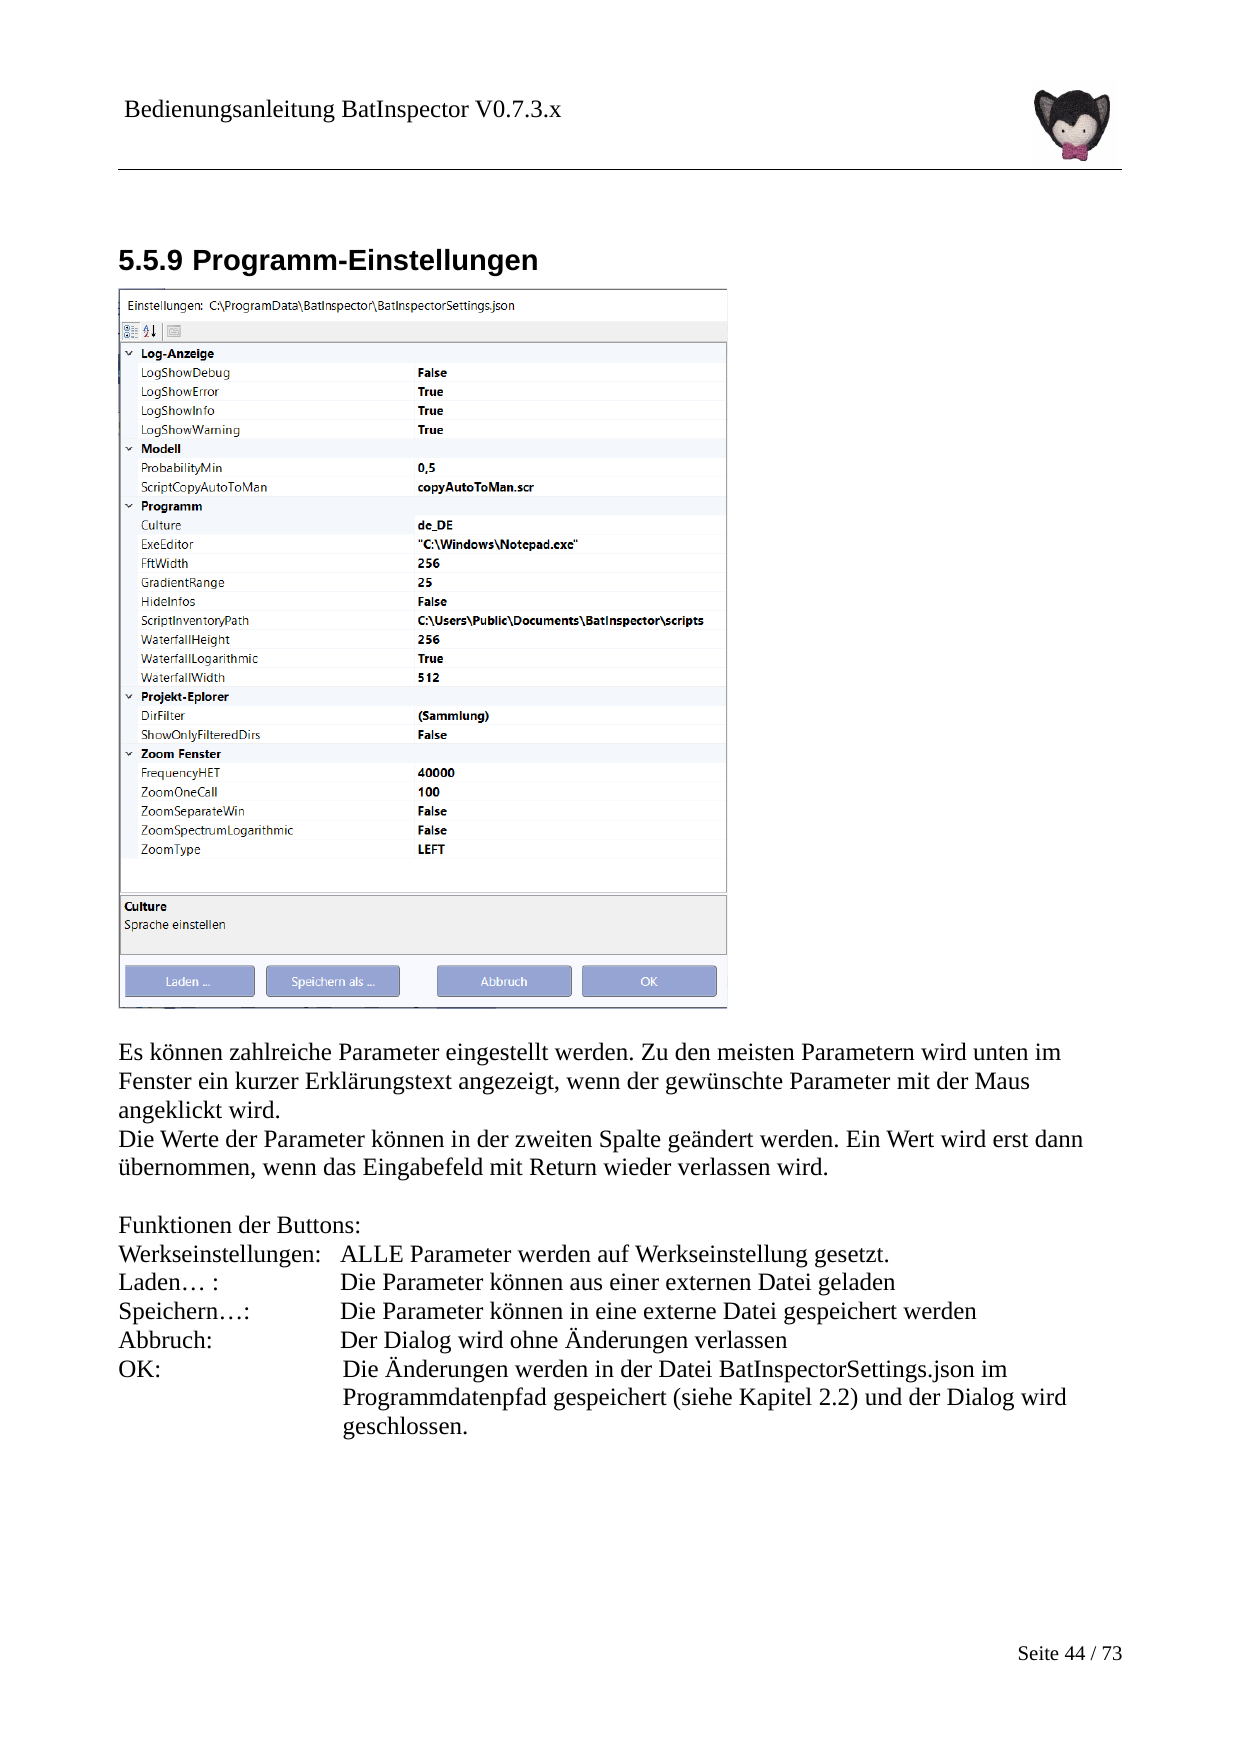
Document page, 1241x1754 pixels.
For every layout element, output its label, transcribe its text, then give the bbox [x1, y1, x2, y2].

text Laden… : Die Parameter können aus einer externen Datei geladen [118, 1267, 1122, 1296]
subtitle Programm-Einstellungen [118, 243, 1122, 276]
text Abbruch: Der Dialog wird ohne Änderungen verlassen [118, 1325, 1122, 1354]
text Die Werte der Parameter können in der zweiten Spalte geändert werden. Ein Wert wird erst dann übernommen, wenn das Eingabefeld mit Return wieder verlassen wird. [118, 1124, 1122, 1181]
text Funktionen der Buttons: [118, 1210, 1122, 1239]
text OK: Die Änderungen werden in der Datei BatInspectorSettings.json im Programmdatenpfad gespeichert (siehe Kapitel 2.2) und der Dialog wird geschlossen. [118, 1354, 1122, 1440]
text Werkseinstellungen: ALLE Parameter werden auf Werkseinstellung gesetzt. [118, 1239, 1122, 1267]
picture [1030, 80, 1119, 169]
picture [118, 288, 728, 1009]
text Es können zahlreiche Parameter eingestellt werden. Zu den meisten Parametern wird unten im Fenster ein kurzer Erklärungstext angezeigt, wenn der gewünschte Parameter mit der Maus angeklickt wird. [118, 1037, 1122, 1124]
text Speichern…: Die Parameter können in eine externe Datei gespeichert werden [118, 1296, 1122, 1325]
